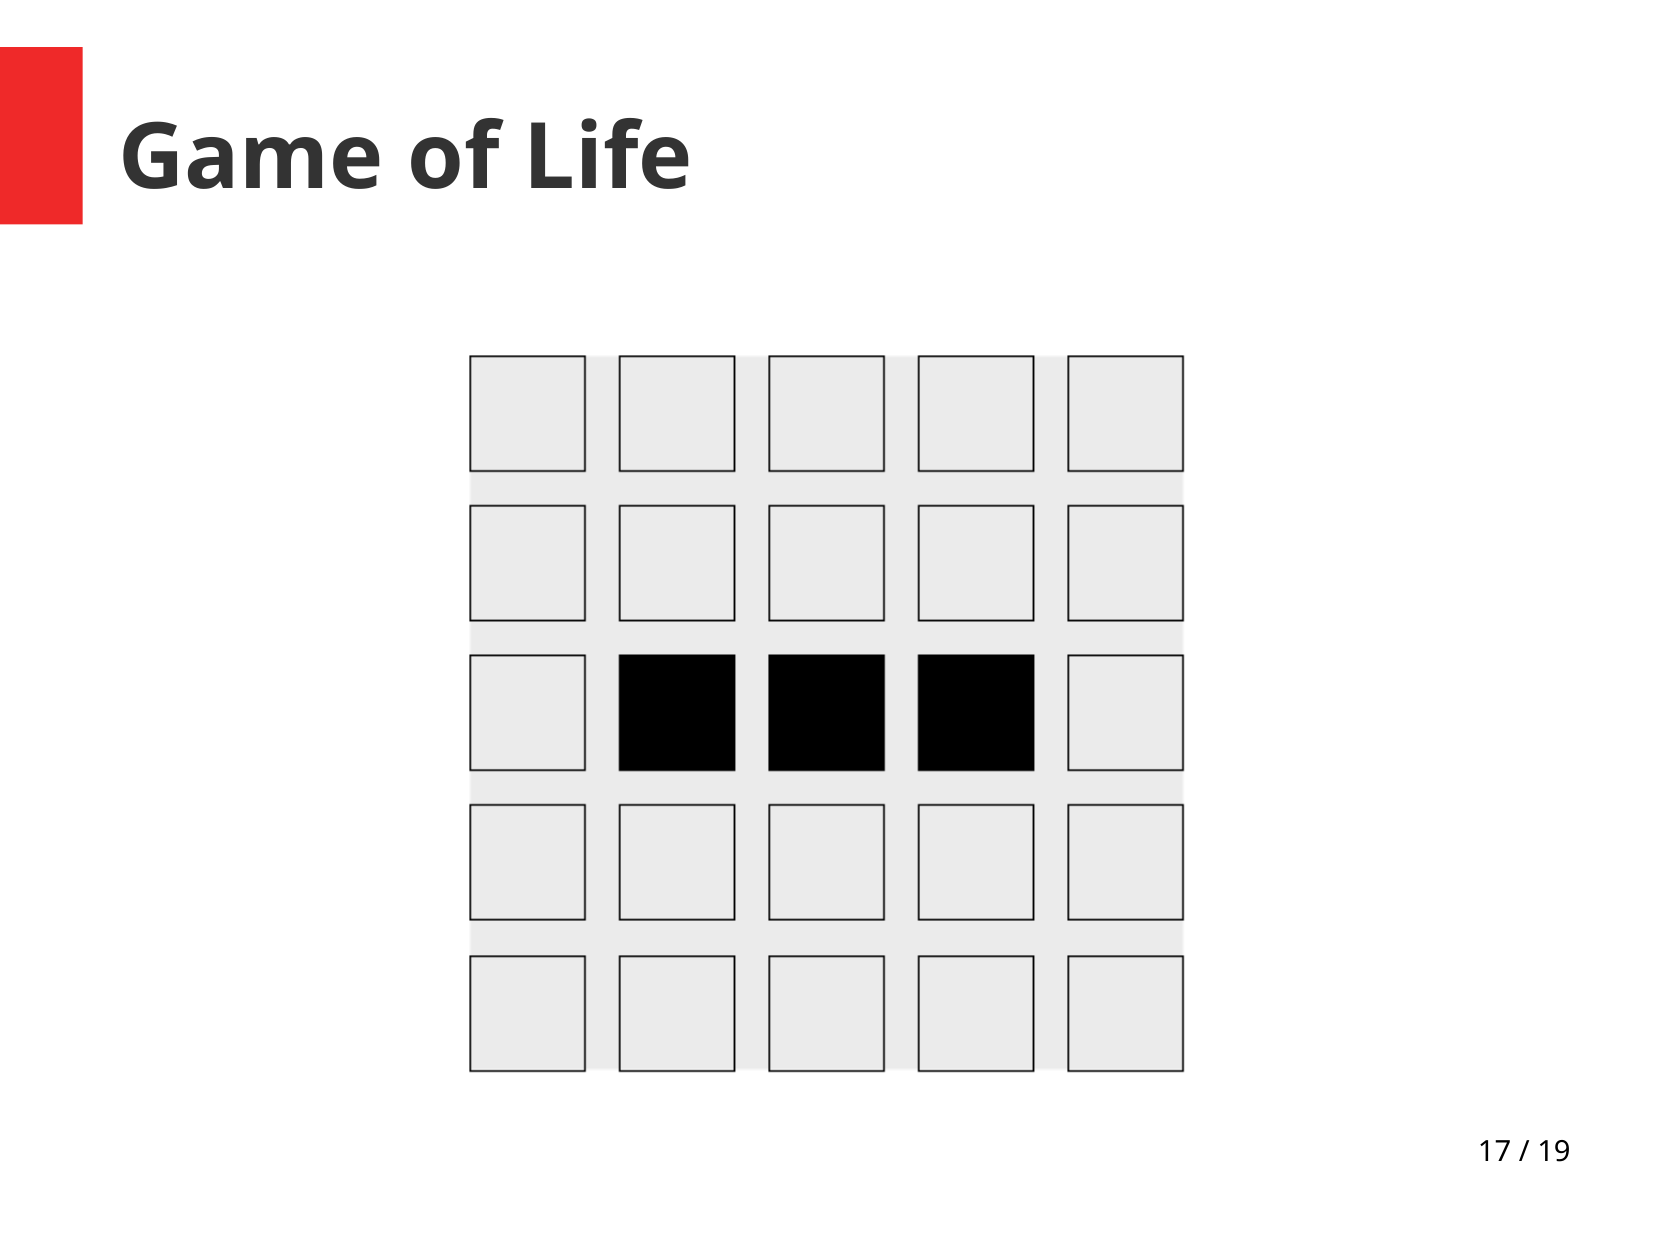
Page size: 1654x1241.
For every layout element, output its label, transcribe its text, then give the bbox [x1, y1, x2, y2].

picture [468, 354, 1186, 1074]
title Game of Life [118, 49, 1571, 257]
